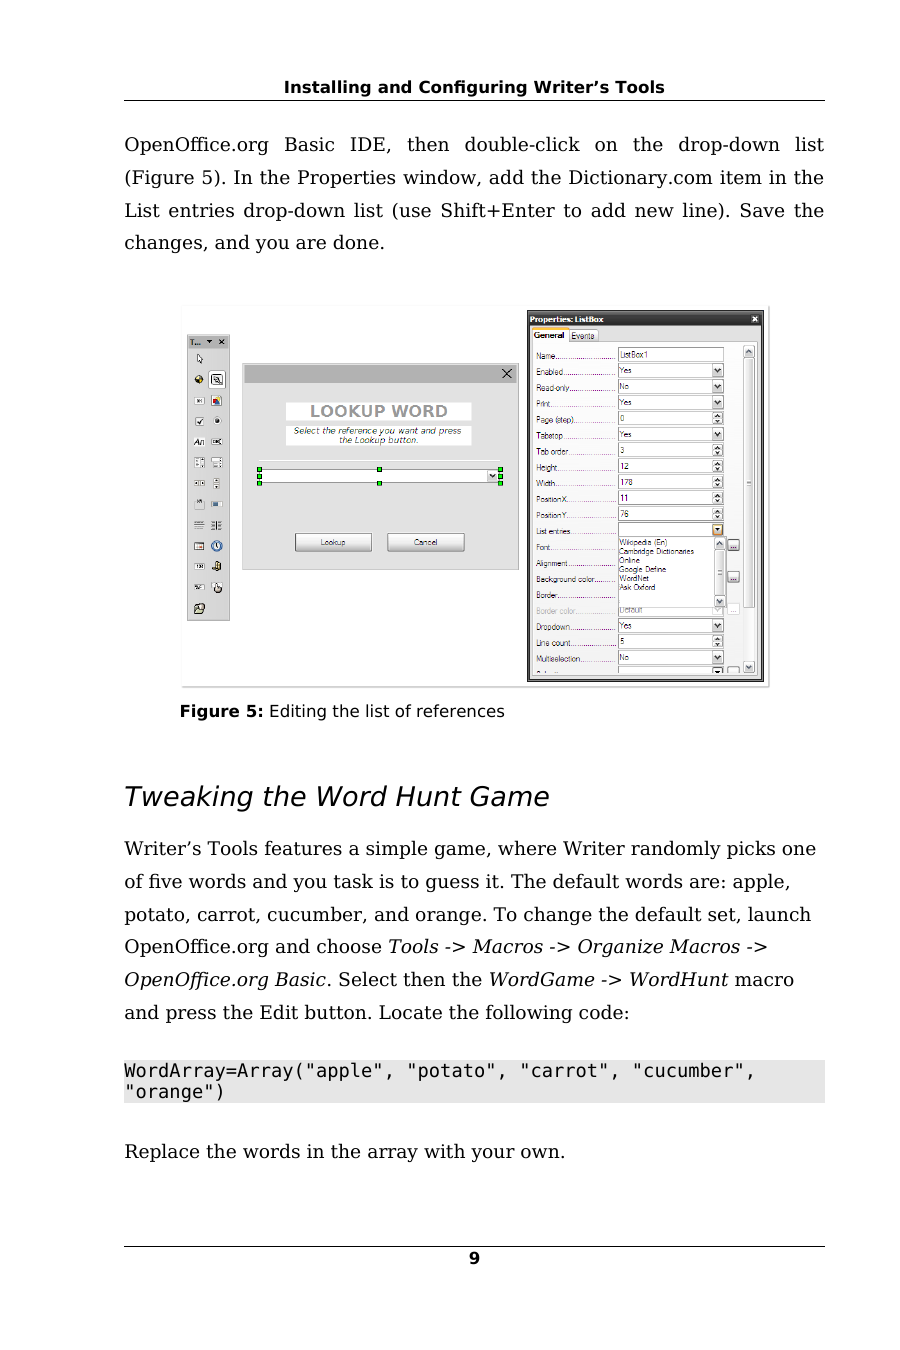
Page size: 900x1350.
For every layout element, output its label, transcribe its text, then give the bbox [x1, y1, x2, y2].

text Replace the words in the array with your own. [124, 1141, 825, 1162]
text WordArray=Array("apple", "potato", "carrot", "cucumber", "orange") [124, 1060, 825, 1103]
picture [179, 304, 770, 689]
subtitle Tweaking the Word Hunt Game [124, 782, 825, 813]
text OpenOffice.org Basic IDE, then double-click on the drop-down list (Figure 5). In the Properties window, add the Dictionary.com item in the List entries drop-down list (use Shift+Enter to add new line). Save the changes, and you are done. [124, 134, 825, 254]
text Writer’s Tools features a simple game, where Writer randomly picks one of five words and you task is to guess it. The default words are: apple, potato, carrot, cucumber, and orange. To change the default set, launch OpenOffice.org and choose Tools -> Macros -> Organize Macros -> OpenOffice.org Basic. Select then the WordGame -> WordHunt macro and press the Edit button. Locate the following code: [124, 838, 825, 1024]
text Figure 5: Editing the list of references [179, 689, 770, 721]
